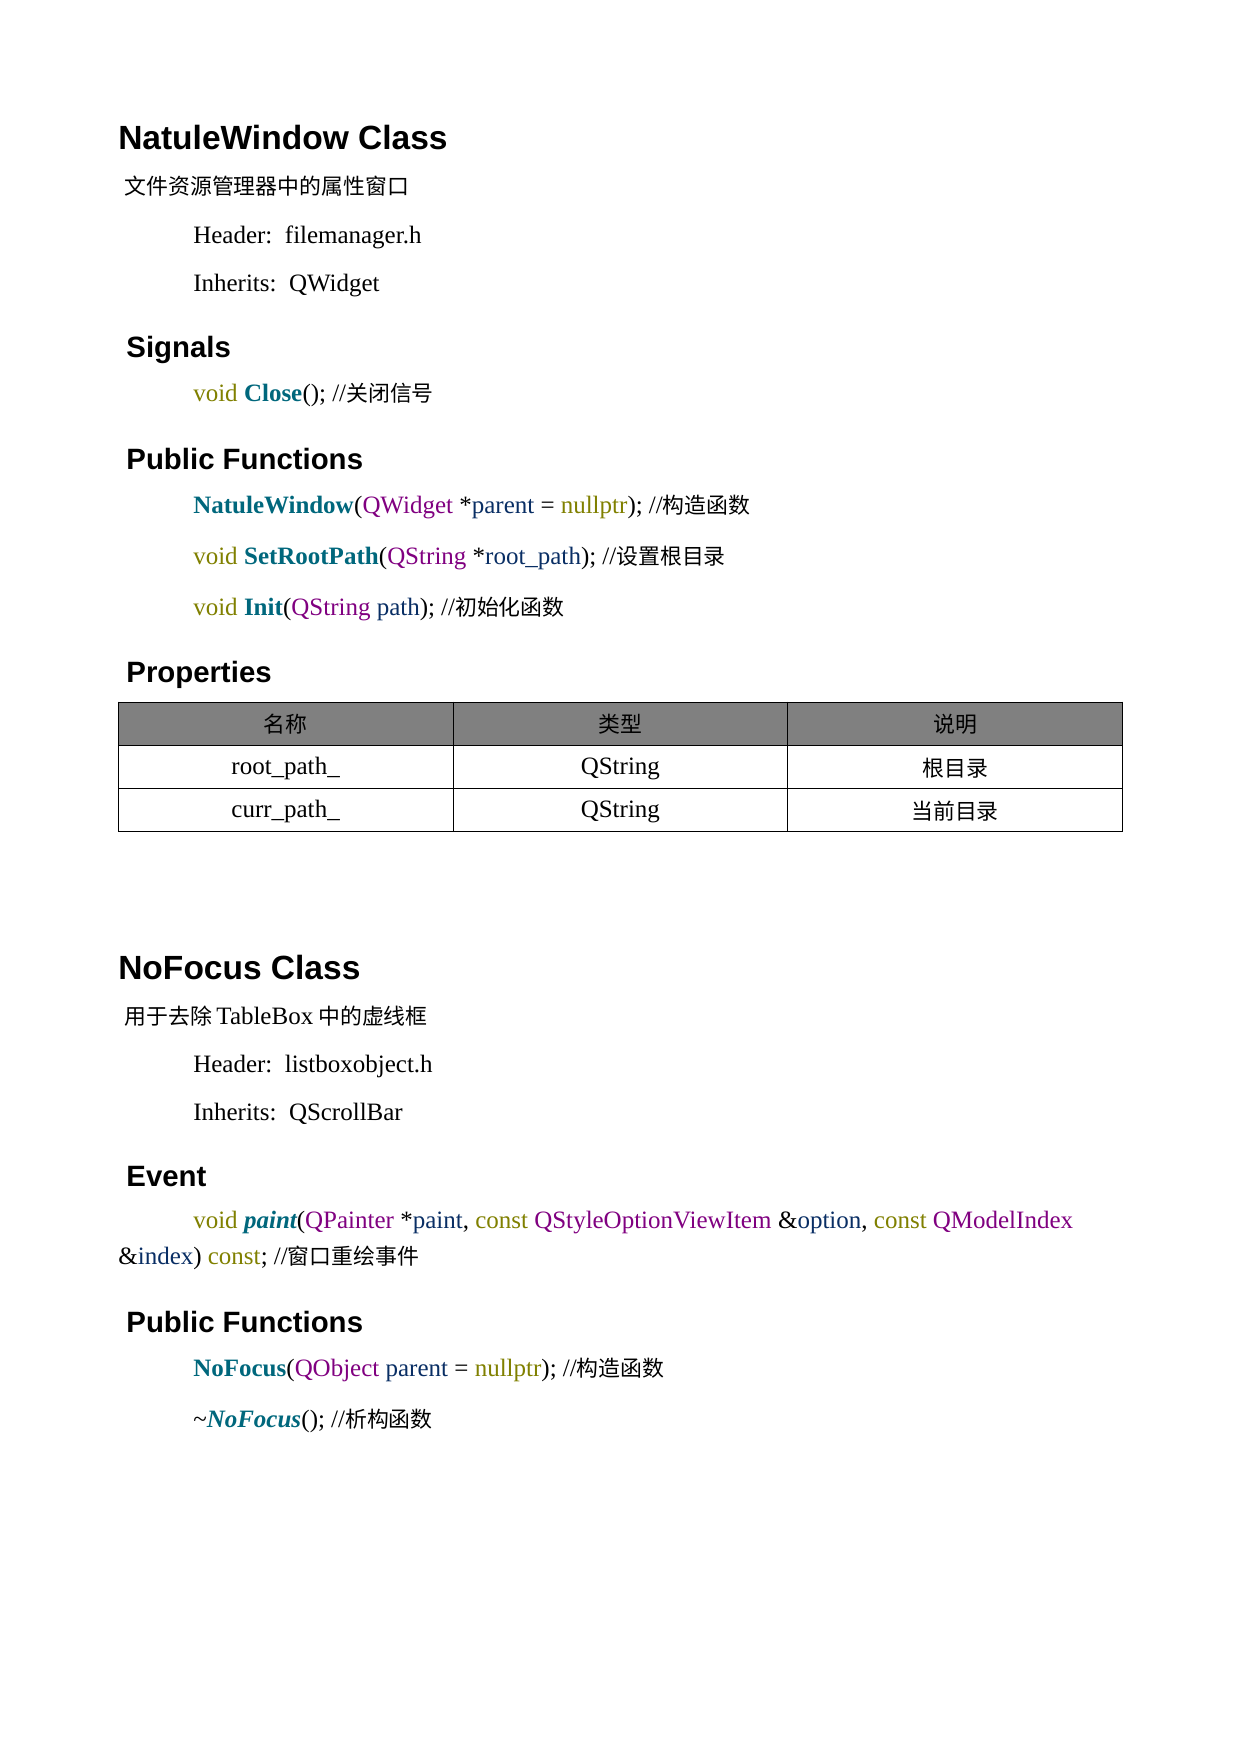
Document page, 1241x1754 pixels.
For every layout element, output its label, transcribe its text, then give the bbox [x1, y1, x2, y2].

text Inherits: QScrollBar [118, 1097, 1122, 1126]
text void Init(QString path); //初始化函数 [118, 590, 1122, 622]
text 用于去除TableBox中的虚线框 [118, 999, 1122, 1030]
text ~NoFocus(); //析构函数 [118, 1402, 1122, 1433]
table_cell 当前目录 [788, 789, 1122, 831]
table_cell root_path_ [119, 746, 453, 788]
text Header: listboxobject.h [118, 1049, 1122, 1078]
subtitle Properties [118, 655, 1122, 689]
table_cell 根目录 [788, 746, 1122, 788]
text void paint(QPainter *paint, const QStyleOptionViewItem &option, const QModelIndex &index) const; //窗口重绘事件 [118, 1206, 1122, 1271]
text Header: filemanager.h [118, 220, 1122, 249]
table_header 名称 [119, 703, 453, 745]
subtitle Public Functions [118, 1304, 1122, 1338]
text NatuleWindow(QWidget *parent = nullptr); //构造函数 [118, 488, 1122, 520]
table_header 说明 [788, 703, 1122, 745]
subtitle Event [118, 1159, 1122, 1193]
text Inherits: QWidget [118, 268, 1122, 297]
subtitle NoFocus Class [118, 947, 1122, 986]
table_cell QString [454, 746, 787, 788]
subtitle NatuleWindow Class [118, 118, 1122, 157]
table_cell curr_path_ [119, 789, 453, 831]
subtitle Signals [118, 330, 1122, 364]
table_header 类型 [454, 703, 787, 745]
text void SetRootPath(QString *root_path); //设置根目录 [118, 539, 1122, 571]
table_cell QString [454, 789, 787, 831]
subtitle Public Functions [118, 442, 1122, 476]
text 文件资源管理器中的属性窗口 [118, 169, 1122, 201]
text void Close(); //关闭信号 [118, 376, 1122, 408]
text NoFocus(QObject parent = nullptr); //构造函数 [118, 1351, 1122, 1382]
